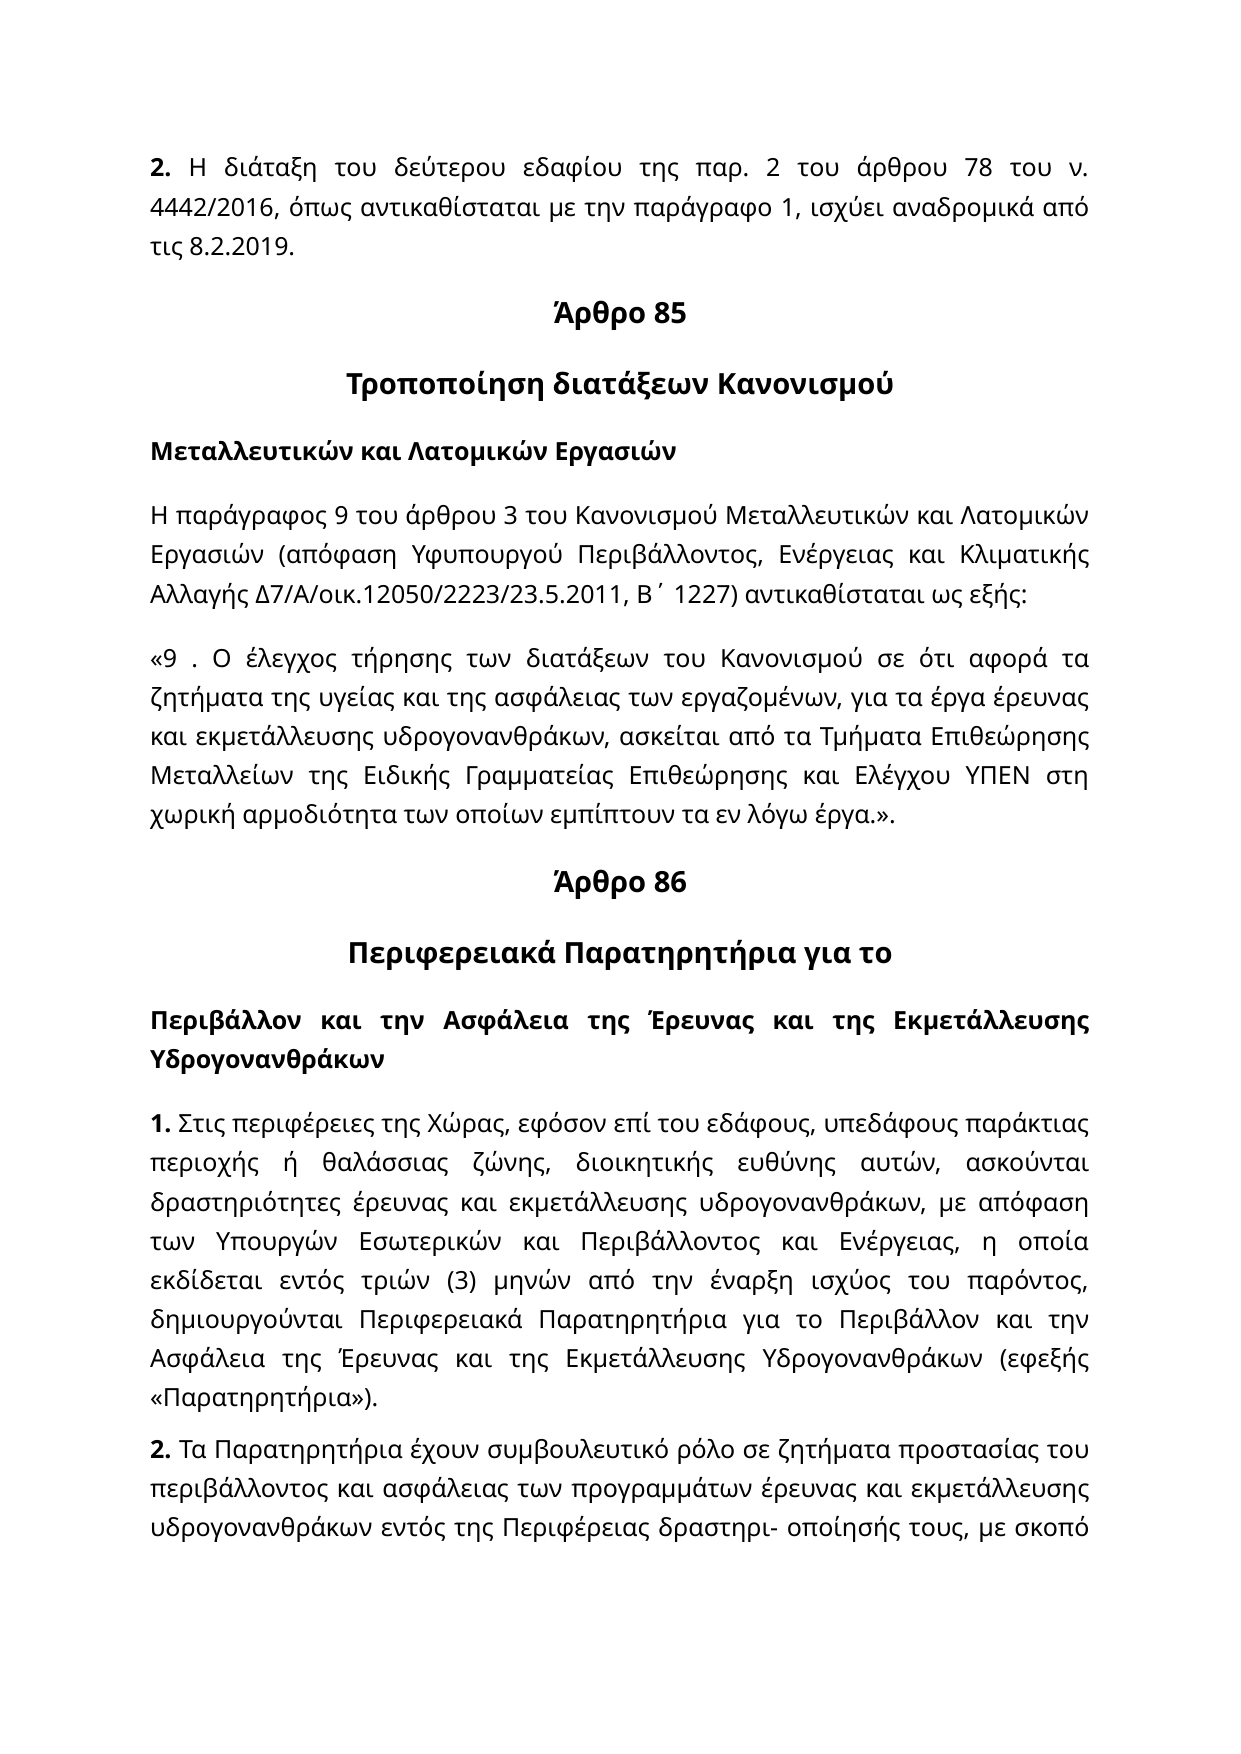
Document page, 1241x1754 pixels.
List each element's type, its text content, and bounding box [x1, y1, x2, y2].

text 1. Στις περιφέρειες της Χώρας, εφόσον επί του εδάφους, υπεδάφους παράκτιας περιοχής ή θαλάσσιας ζώνης, διοικητικής ευθύνης αυτών, ασκούνται δραστηριότητες έρευνας και εκμετάλλευσης υδρογονανθράκων, με απόφαση των Υπουργών Εσωτερικών και Περιβάλλοντος και Ενέργειας, η οποία εκδίδεται εντός τριών (3) μηνών από την έναρξη ισχύος του παρόντος, δημιουργούνται Περιφερειακά Παρατηρητήρια για το Περιβάλλον και την Ασφάλεια της Έρευνας και της Εκμετάλλευσης Υδρογονανθράκων (εφεξής «Παρατηρητήρια»). [150, 1106, 1090, 1414]
text Η παράγραφος 9 του άρθρου 3 του Κανονισμού Μεταλλευτικών και Λατομικών Εργασιών (απόφαση Υφυπουργού Περιβάλλοντος, Ενέργειας και Κλιματικής Αλλαγής Δ7/Α/οικ.12050/2223/23.5.2011, Β΄ 1227) αντικαθίσταται ως εξής: [150, 498, 1090, 610]
subtitle Τροποποίηση διατάξεων Κανονισμού [150, 363, 1090, 403]
text 2. Η διάταξη του δεύτερου εδαφίου της παρ. 2 του άρθρου 78 του ν. 4442/2016, όπως αντικαθίσταται με την παράγραφο 1, ισχύει αναδρομικά από τις 8.2.2019. [150, 150, 1090, 262]
text 2. Τα Παρατηρητήρια έχουν συμβουλευτικό ρόλο σε ζητήματα προστασίας του περιβάλλοντος και ασφάλειας των προγραμμάτων έρευνας και εκμετάλλευσης υδρογονανθράκων εντός της Περιφέρειας δραστηρι- οποίησής τους, με σκοπό [150, 1432, 1090, 1544]
text Μεταλλευτικών και Λατομικών Εργασιών [150, 434, 1090, 468]
subtitle Άρθρο 85 [150, 292, 1090, 332]
text «9 . Ο έλεγχος τήρησης των διατάξεων του Κανονισμού σε ότι αφορά τα ζητήματα της υγείας και της ασφάλειας των εργαζομένων, για τα έργα έρευνας και εκμετάλλευσης υδρογονανθράκων, ασκείται από τα Τμήματα Επιθεώρησης Μεταλλείων της Ειδικής Γραμματείας Επιθεώρησης και Ελέγχου ΥΠΕΝ στη χωρική αρμοδιότητα των οποίων εμπίπτουν τα εν λόγω έργα.». [150, 640, 1090, 831]
subtitle Περιφερειακά Παρατηρητήρια για το [150, 932, 1090, 972]
subtitle Άρθρο 86 [150, 861, 1090, 901]
text Περιβάλλον και την Ασφάλεια της Έρευνας και της Εκμετάλλευσης Υδρογονανθράκων [150, 1002, 1090, 1076]
